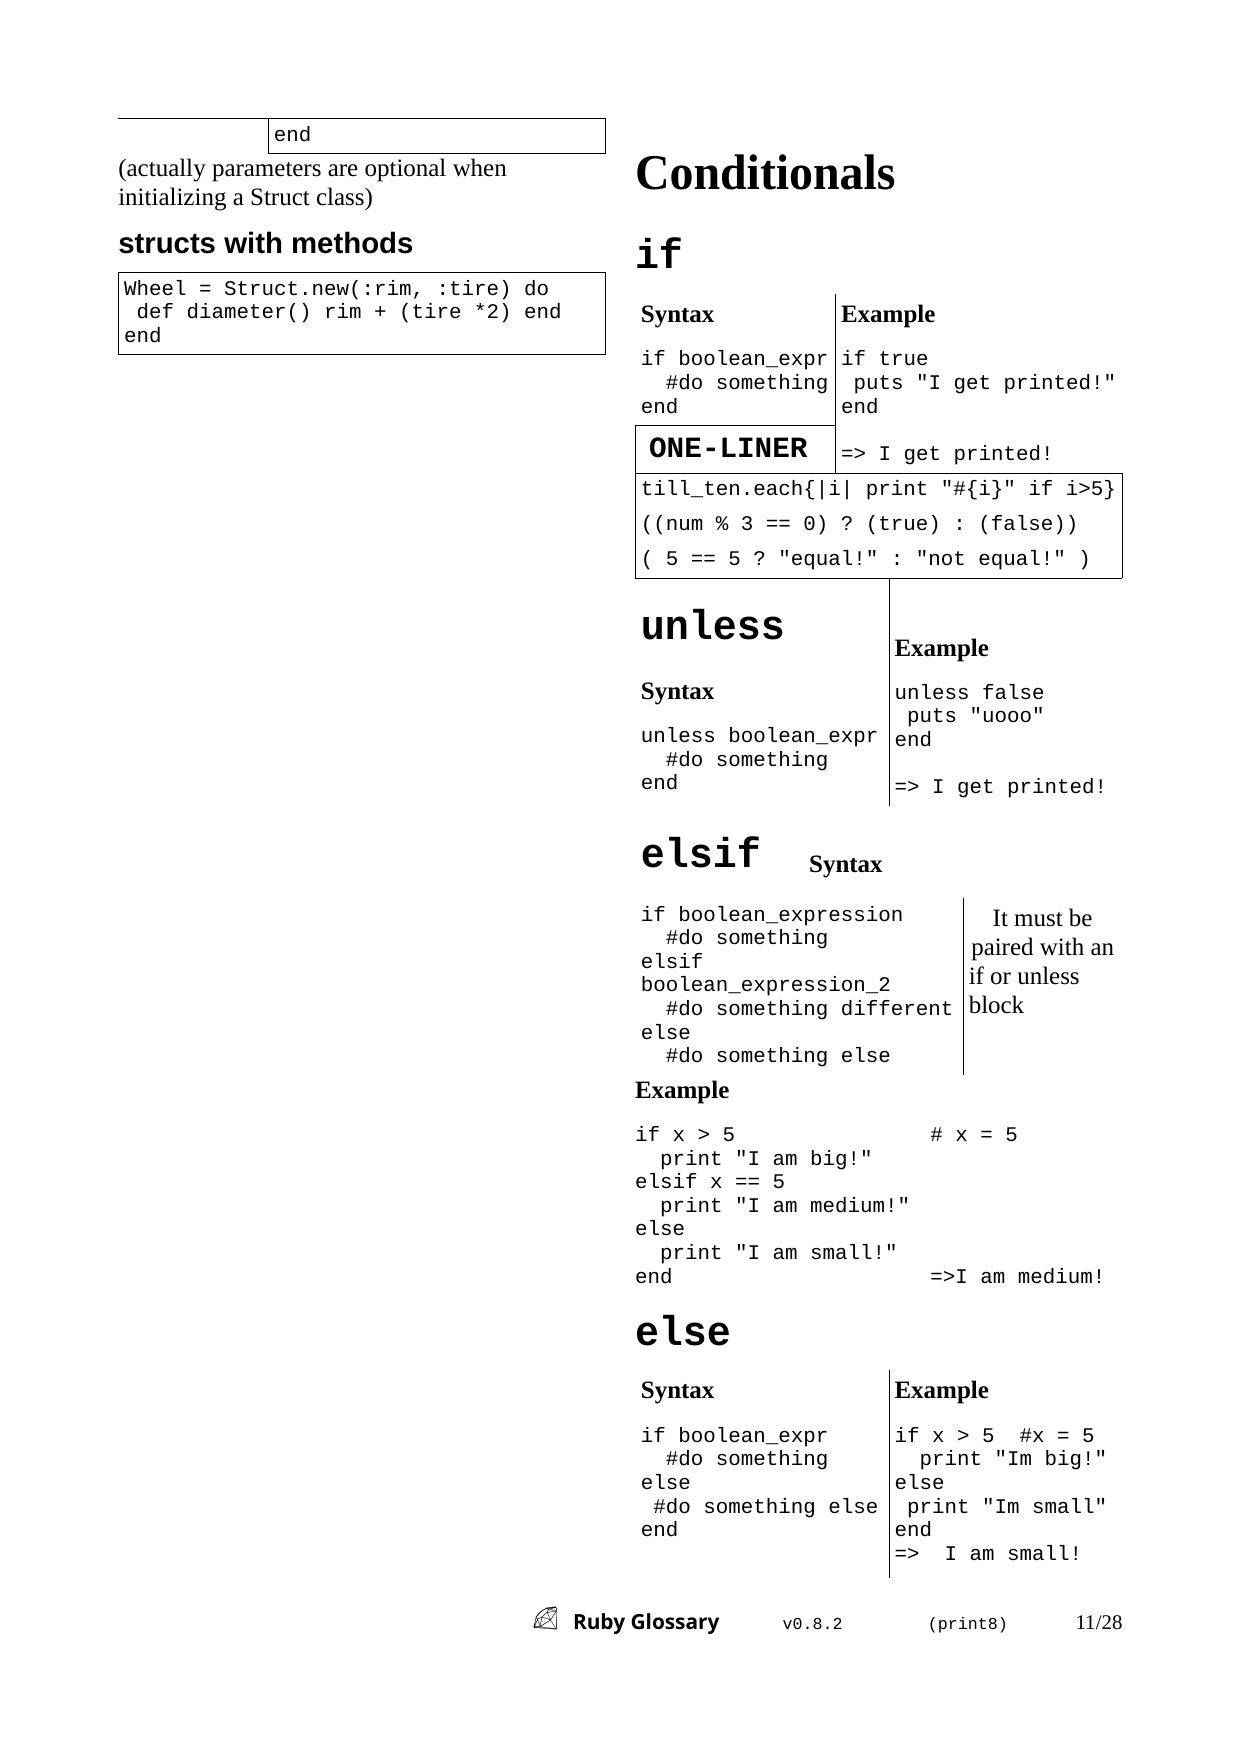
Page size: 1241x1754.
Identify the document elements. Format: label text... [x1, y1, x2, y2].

subtitle structs with methods [118, 226, 605, 259]
picture [531, 1605, 558, 1630]
text elsif x == 5 [635, 1171, 1122, 1195]
text end =>I am medium! [635, 1266, 1122, 1289]
table_header Wheel = Struct.new(:rim, :tire) do def diameter() rim + (tire *2) end end [119, 273, 605, 354]
text print "I am medium!" [635, 1195, 1122, 1218]
table_header Example unless false puts "uooo" end => I get printed! [890, 579, 1122, 806]
table_cell ((num % 3 == 0) ? (true) : (false)) [636, 508, 1122, 543]
text if x > 5 # x = 5 [635, 1124, 1122, 1147]
table_header Syntax [803, 806, 963, 898]
subtitle else [635, 1310, 1122, 1357]
text print "I am small!" [635, 1242, 1122, 1266]
table_header unless [635, 579, 889, 670]
table_cell till_ten.each{|i| print "#{i}" if i>5} [636, 474, 1122, 508]
table_cell Syntax unless boolean_expr #do something end [635, 670, 889, 806]
table_cell It must be paired with an if or unless block [964, 898, 1122, 1075]
text Example [635, 1075, 1122, 1103]
table_cell ONE-LINER [636, 426, 835, 472]
table_header [963, 806, 1122, 898]
table_header [118, 119, 268, 153]
text print "I am big!" [635, 1147, 1122, 1171]
subtitle if [635, 234, 1122, 281]
table_header Example if true puts "I get printed!" end => I get printed! [836, 294, 1122, 472]
table_header elsif [635, 806, 803, 898]
table_cell ( 5 == 5 ? "equal!" : "not equal!" ) [636, 543, 1122, 578]
text (actually parameters are optional when initializing a Struct class) [118, 153, 605, 211]
table_header Example if x > 5 #x = 5 print "Im big!" else print "Im small" end => I am small! [890, 1370, 1122, 1578]
table_header Syntax if boolean_expr #do something else #do something else end [635, 1370, 889, 1578]
text else [635, 1218, 1122, 1242]
table_header Syntax if boolean_expr #do something end [635, 294, 835, 425]
table_header end [269, 119, 605, 153]
subtitle Conditionals [635, 143, 1122, 201]
table_cell if boolean_expression #do something elsif boolean_expression_2 #do something different else #do something else [635, 898, 963, 1075]
